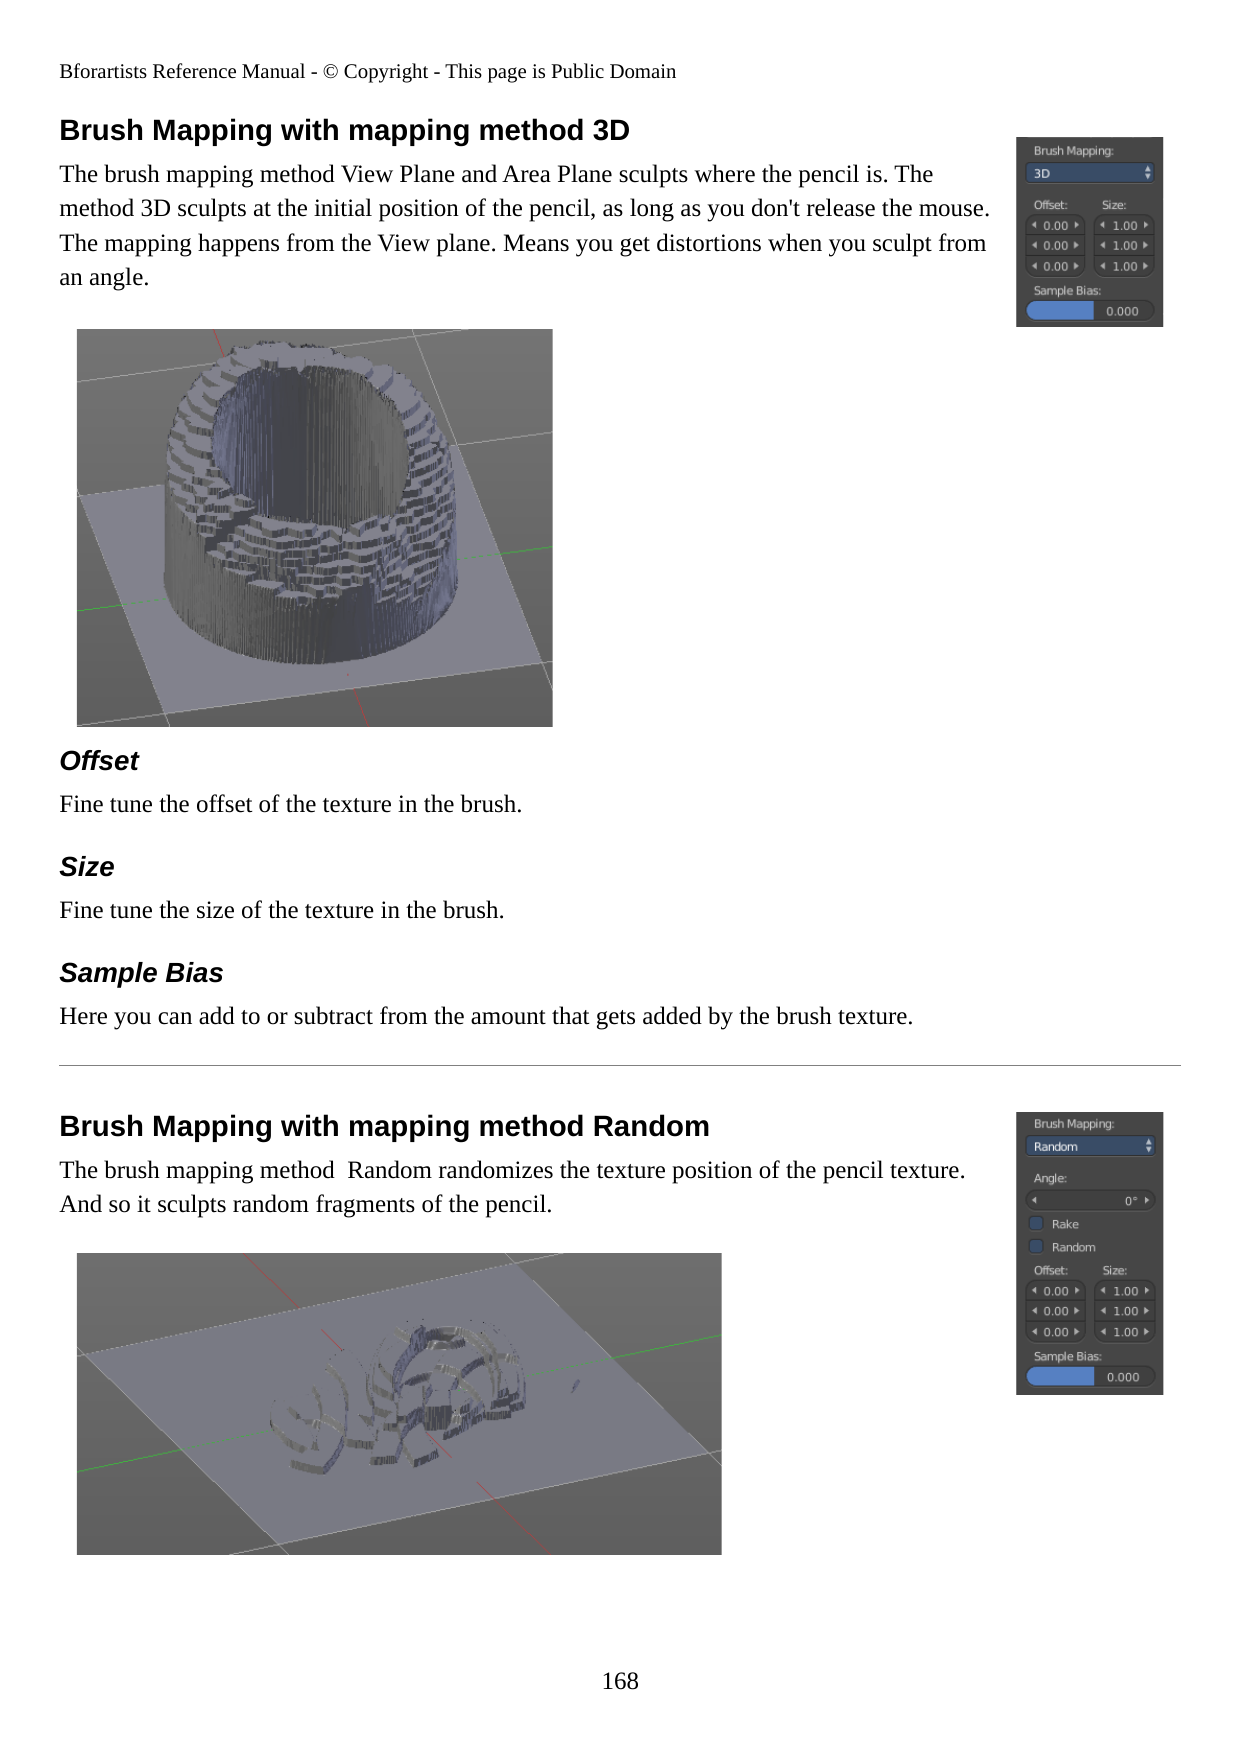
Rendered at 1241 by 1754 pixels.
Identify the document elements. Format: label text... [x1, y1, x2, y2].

text The brush mapping method Random randomizes the texture position of the pencil texture. And so it sculpts random fragments of the pencil. [59, 1155, 1016, 1218]
picture [1016, 137, 1164, 327]
text Fine tune the offset of the texture in the brush. [59, 789, 1181, 818]
text The brush mapping method View Plane and Area Plane sculpts where the pencil is. The method 3D sculpts at the initial position of the pencil, as long as you don't release the mouse. The mapping happens from the View plane. Means you get distortions when you sculpt from an angle. [59, 159, 1016, 291]
text Here you can add to or subtract from the amount that gets added by the brush texture. [59, 1001, 1181, 1030]
subtitle Size [59, 851, 1181, 883]
subtitle Brush Mapping with mapping method Random [59, 1109, 1181, 1143]
picture [76, 329, 553, 727]
subtitle Sample Bias [59, 957, 1181, 988]
subtitle Brush Mapping with mapping method 3D [59, 113, 1181, 146]
text Fine tune the size of the texture in the brush. [59, 895, 1181, 924]
picture [76, 1253, 722, 1555]
picture [1016, 1112, 1164, 1395]
subtitle Offset [59, 742, 1181, 777]
